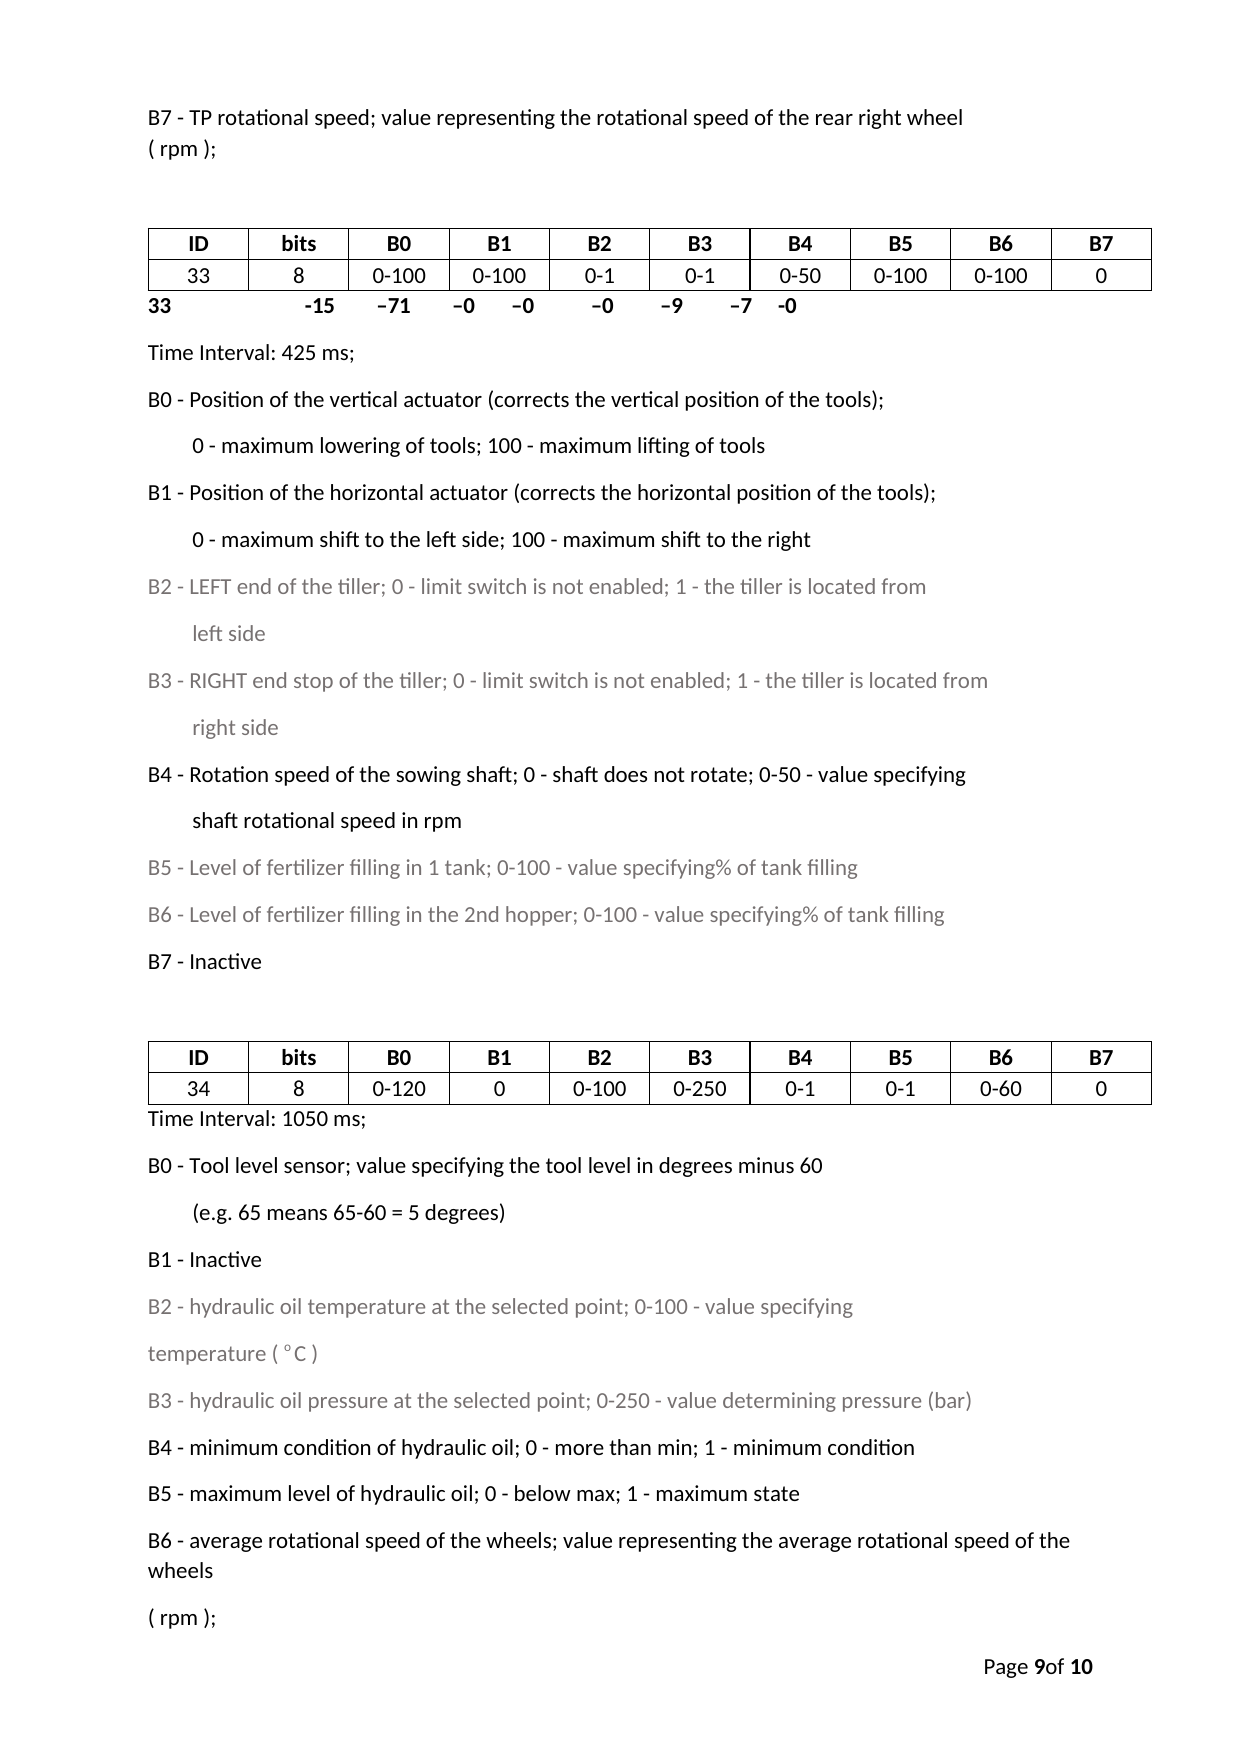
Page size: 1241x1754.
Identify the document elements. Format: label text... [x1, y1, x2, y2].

text 33 -15 –71 –0 –0 –0 –9 –7 -0 [148, 291, 1093, 319]
table_header B1 [450, 229, 549, 259]
table_cell 34 [149, 1073, 248, 1103]
table_header B5 [851, 229, 950, 259]
table_cell 0-1 [751, 1073, 850, 1103]
table_header B6 [951, 1042, 1051, 1072]
table_cell 8 [249, 1073, 348, 1103]
table_header B2 [550, 229, 649, 259]
table_header B0 [349, 1042, 449, 1072]
table_header B2 [550, 1042, 649, 1072]
text B5 - Level of fertilizer filling in 1 tank; 0-100 - value specifying% of tank filling [148, 853, 1093, 881]
text B6 - average rotational speed of the wheels; value representing the average rotational speed of the wheels [148, 1526, 1093, 1584]
text B5 - maximum level of hydraulic oil; 0 - below max; 1 - maximum state [148, 1479, 1093, 1507]
text 0 - maximum shift to the left side; 100 - maximum shift to the right [148, 525, 1093, 553]
text left side [148, 619, 1093, 647]
table_header B3 [650, 1042, 749, 1072]
text B6 - Level of fertilizer filling in the 2nd hopper; 0-100 - value specifying% of tank filling [148, 900, 1093, 928]
table_cell 0 [450, 1073, 549, 1103]
text ( rpm ); [148, 1603, 1093, 1631]
text shaft rotational speed in rpm [148, 807, 1093, 834]
table_cell 33 [149, 260, 248, 290]
table_header ID [149, 1042, 248, 1072]
table_cell 0-100 [550, 1073, 649, 1103]
table_cell 0 [1052, 260, 1151, 290]
text B1 - Position of the horizontal actuator (corrects the horizontal position of the tools); [148, 478, 1093, 506]
text right side [148, 713, 1093, 741]
table_cell 8 [249, 260, 348, 290]
table_header B7 [1052, 1042, 1151, 1072]
table_header B7 [1052, 229, 1151, 259]
text B2 - LEFT end of the tiller; 0 - limit switch is not enabled; 1 - the tiller is located from [148, 572, 1093, 600]
text B4 - minimum condition of hydraulic oil; 0 - more than min; 1 - minimum condition [148, 1433, 1093, 1461]
table_header bits [249, 229, 348, 259]
table_header B3 [650, 229, 749, 259]
text temperature ( o C ) [148, 1339, 1093, 1367]
table_cell 0 [1052, 1073, 1151, 1103]
table_header bits [249, 1042, 348, 1072]
table_cell 0-120 [349, 1073, 449, 1103]
text B7 - TP rotational speed; value representing the rotational speed of the rear right wheel ( rpm ); [148, 103, 1093, 162]
table_cell 0-1 [851, 1073, 950, 1103]
table_header B0 [349, 229, 449, 259]
table_cell 0-1 [650, 260, 749, 290]
text Time Interval: 425 ms; [148, 338, 1093, 366]
table_cell 0-250 [650, 1073, 749, 1103]
table_cell 0-50 [751, 260, 850, 290]
table_header B5 [851, 1042, 950, 1072]
table_cell 0-100 [349, 260, 449, 290]
text B1 - Inactive [148, 1245, 1093, 1273]
table_header B4 [751, 1042, 850, 1072]
table_cell 0-100 [450, 260, 549, 290]
table_header B1 [450, 1042, 549, 1072]
table_header ID [149, 229, 248, 259]
text (e.g. 65 means 65-60 = 5 degrees) [148, 1198, 1093, 1226]
text Time Interval: 1050 ms; [148, 1105, 1093, 1132]
table_cell 0-60 [951, 1073, 1051, 1103]
table_cell 0-100 [951, 260, 1051, 290]
text B7 - Inactive [148, 947, 1093, 975]
table_cell 0-1 [550, 260, 649, 290]
text B4 - Rotation speed of the sowing shaft; 0 - shaft does not rotate; 0-50 - value specifying [148, 760, 1093, 788]
text B3 - hydraulic oil pressure at the selected point; 0-250 - value determining pressure (bar) [148, 1386, 1093, 1414]
text 0 - maximum lowering of tools; 100 - maximum lifting of tools [148, 432, 1093, 459]
text B0 - Tool level sensor; value specifying the tool level in degrees minus 60 [148, 1151, 1093, 1179]
text B3 - RIGHT end stop of the tiller; 0 - limit switch is not enabled; 1 - the tiller is located from [148, 666, 1093, 694]
text B2 - hydraulic oil temperature at the selected point; 0-100 - value specifying [148, 1292, 1093, 1320]
text B0 - Position of the vertical actuator (corrects the vertical position of the tools); [148, 385, 1093, 413]
table_header B6 [951, 229, 1051, 259]
table_header B4 [751, 229, 850, 259]
table_cell 0-100 [851, 260, 950, 290]
